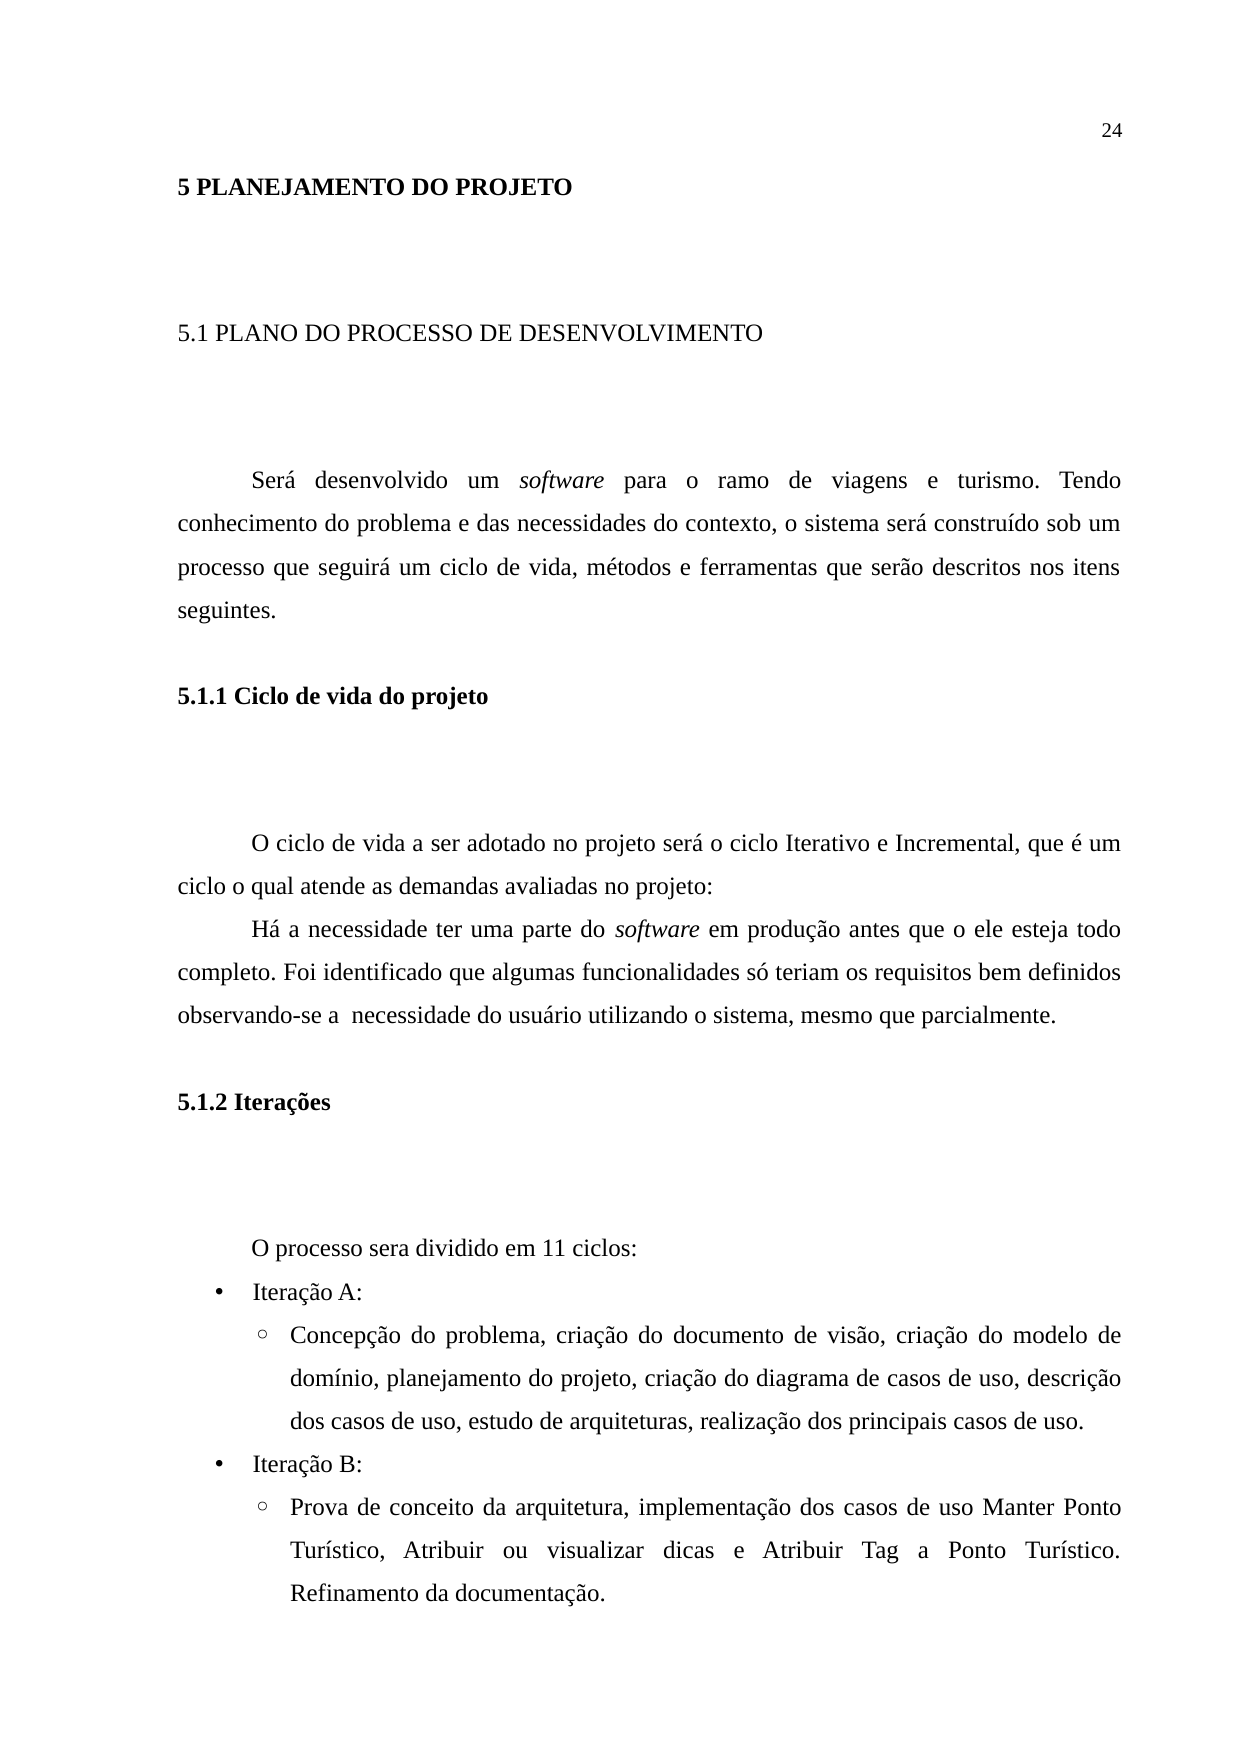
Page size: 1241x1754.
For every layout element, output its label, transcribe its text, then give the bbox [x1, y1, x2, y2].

text O processo sera dividido em 11 ciclos: [177, 1233, 1122, 1262]
subtitle Ciclo de vida do projeto [177, 681, 1122, 710]
subtitle Planejamento do projeto [177, 172, 945, 200]
list Concepção do problema, criação do documento de visão, criação do modelo de domínio, planejamento do projeto, criação do diagrama de casos de uso, descrição dos casos de uso, estudo de arquiteturas, realização dos principais casos de uso. [252, 1320, 1122, 1435]
text Há a necessidade ter uma parte do software em produção antes que o ele esteja todo completo. Foi identificado que algumas funcionalidades só teriam os requisitos bem definidos observando-se a necessidade do usuário utilizando o sistema, mesmo que parcialmente. [177, 914, 1122, 1029]
list Prova de conceito da arquitetura, implementação dos casos de uso Manter Ponto Turístico, Atribuir ou visualizar dicas e Atribuir Tag a Ponto Turístico. Refinamento da documentação. [252, 1492, 1122, 1607]
list Iteração A: [215, 1277, 1122, 1305]
subtitle Iterações [177, 1087, 1122, 1115]
subtitle Plano do processo de desenvolvimento [177, 318, 1122, 347]
list Iteração B: [215, 1449, 1122, 1478]
text Será desenvolvido um software para o ramo de viagens e turismo. Tendo conhecimento do problema e das necessidades do contexto, o sistema será construído sob um processo que seguirá um ciclo de vida, métodos e ferramentas que serão descritos nos itens seguintes. [177, 465, 1122, 623]
text O ciclo de vida a ser adotado no projeto será o ciclo Iterativo e Incremental, que é um ciclo o qual atende as demandas avaliadas no projeto: [177, 828, 1122, 900]
